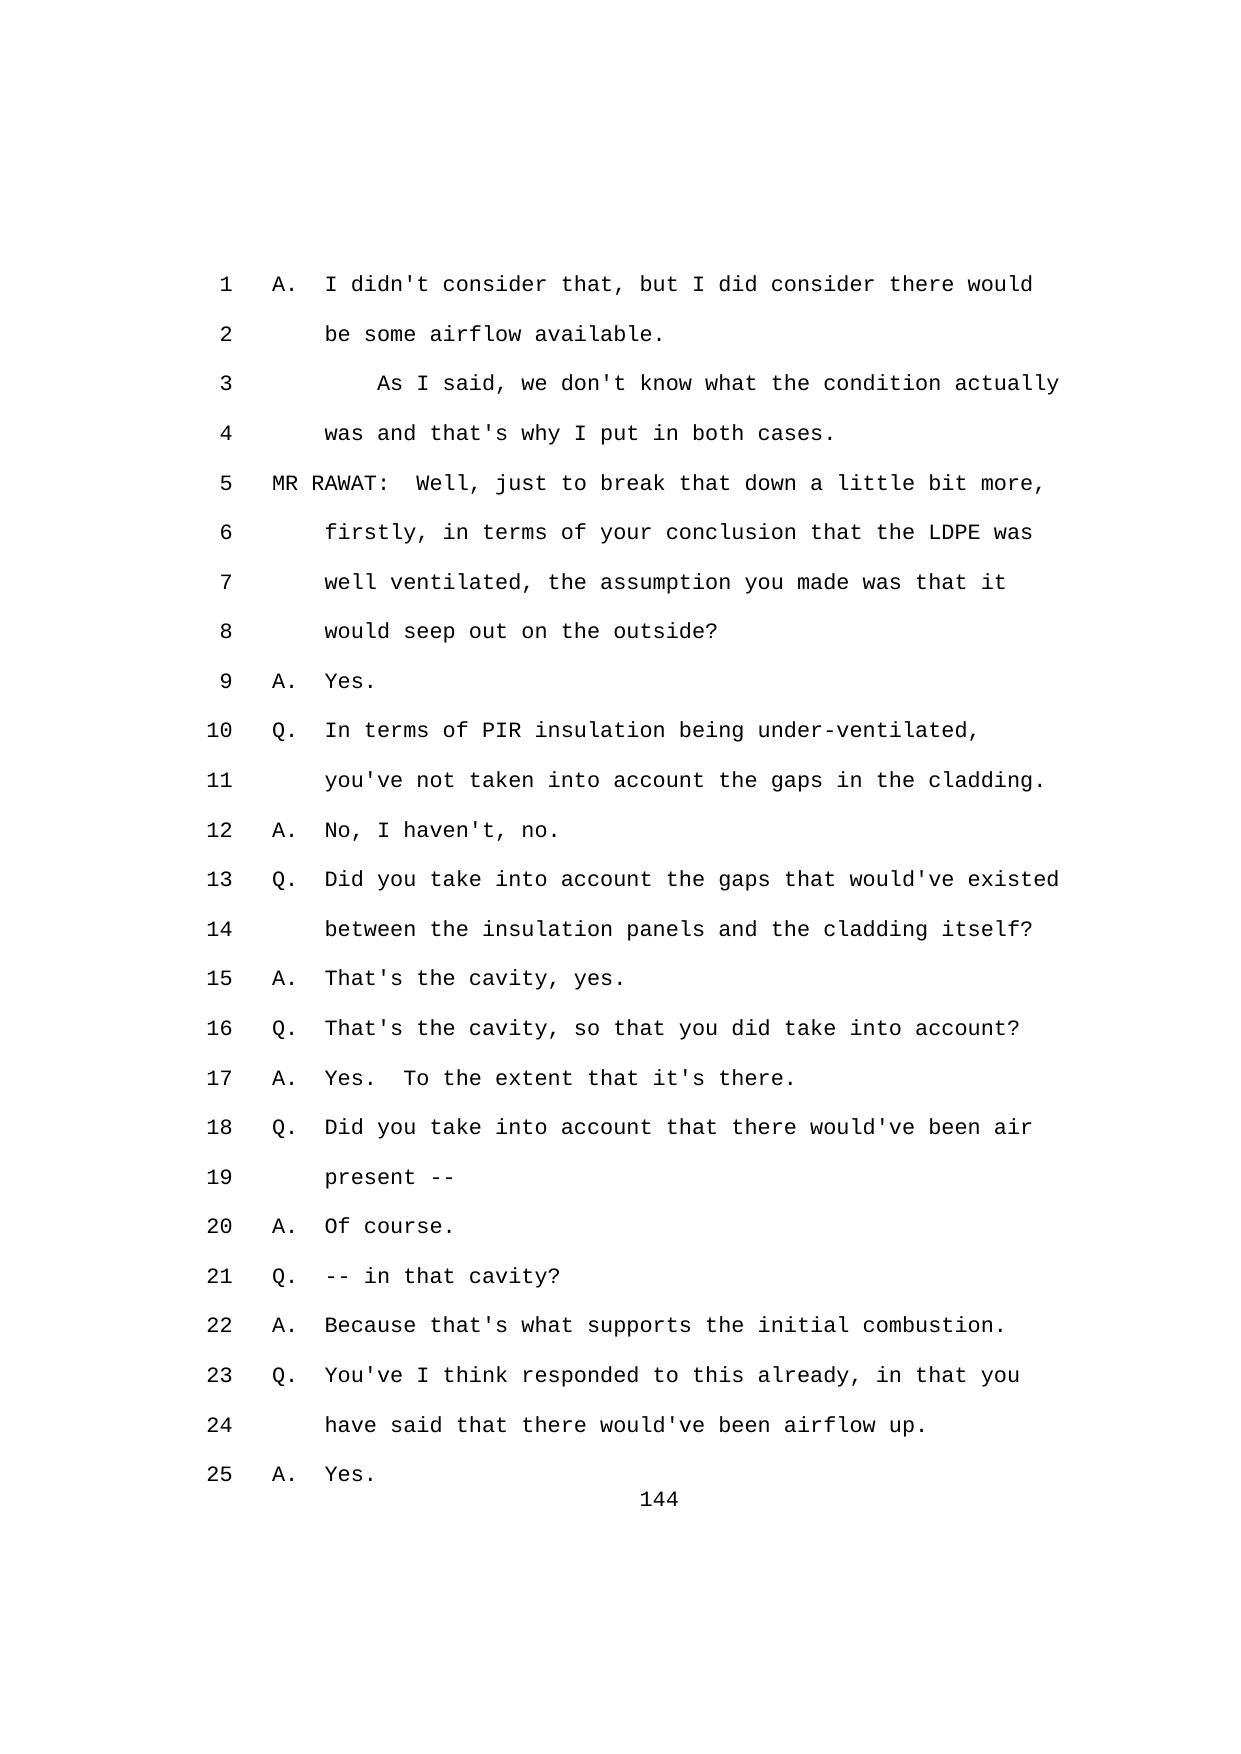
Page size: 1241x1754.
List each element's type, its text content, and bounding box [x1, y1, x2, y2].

text 12 A. No, I haven't, no. [75, 819, 1165, 843]
text 14 between the insulation panels and the cladding itself? [75, 918, 1165, 943]
text 21 Q. -- in that cavity? [75, 1265, 1165, 1290]
text 6 firstly, in terms of your conclusion that the LDPE was [75, 521, 1165, 546]
text 24 have said that there would've been airflow up. [75, 1414, 1165, 1438]
text 2 be some airflow available. [75, 323, 1165, 348]
text 3 As I said, we don't know what the condition actually [75, 372, 1165, 397]
text 8 would seep out on the outside? [75, 620, 1165, 645]
text 13 Q. Did you take into account the gaps that would've existed [75, 868, 1165, 893]
text 20 A. Of course. [75, 1215, 1165, 1240]
text 11 you've not taken into account the gaps in the cladding. [75, 769, 1165, 794]
text 15 A. That's the cavity, yes. [75, 967, 1165, 992]
text 16 Q. That's the cavity, so that you did take into account? [75, 1017, 1165, 1042]
text 144 [75, 1488, 1165, 1513]
text 18 Q. Did you take into account that there would've been air [75, 1116, 1165, 1141]
text 4 was and that's why I put in both cases. [75, 422, 1165, 447]
text 1 A. I didn't consider that, but I did consider there would [75, 273, 1165, 298]
text 7 well ventilated, the assumption you made was that it [75, 571, 1165, 596]
text 9 A. Yes. [75, 670, 1165, 695]
text 25 A. Yes. [75, 1463, 1165, 1488]
text 23 Q. You've I think responded to this already, in that you [75, 1364, 1165, 1389]
text 10 Q. In terms of PIR insulation being under-ventilated, [75, 719, 1165, 744]
text 5 MR RAWAT: Well, just to break that down a little bit more, [75, 472, 1165, 496]
text 19 present -- [75, 1166, 1165, 1191]
text 22 A. Because that's what supports the initial combustion. [75, 1314, 1165, 1339]
text 17 A. Yes. To the extent that it's there. [75, 1067, 1165, 1091]
